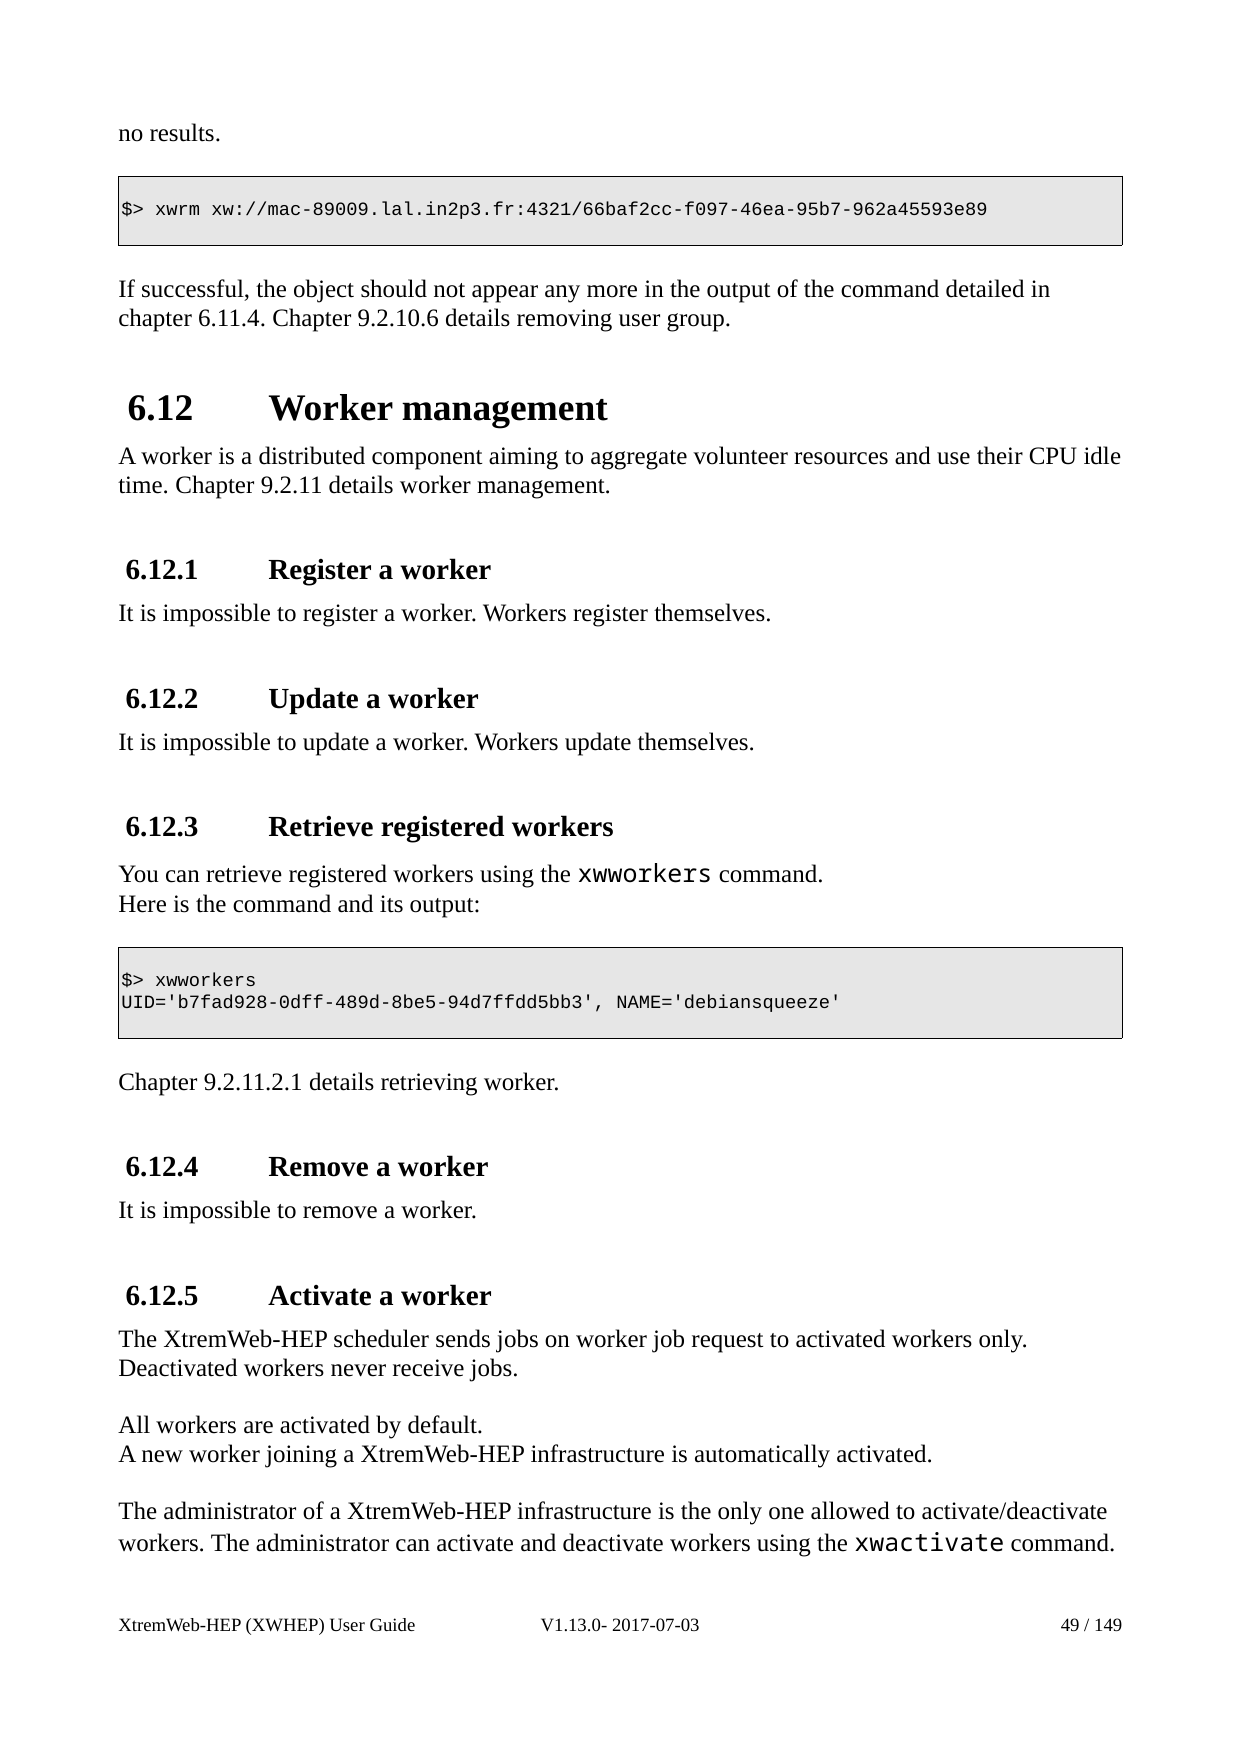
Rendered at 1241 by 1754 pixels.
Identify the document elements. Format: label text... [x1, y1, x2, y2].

text A new worker joining a XtremWeb-HEP infrastructure is automatically activated. [118, 1439, 1122, 1468]
text If successful, the object should not appear any more in the output of the command detailed in chapter 6.11.4. Chapter 9.2.10.6 details removing user group. [118, 274, 1122, 332]
text You can retrieve registered workers using the xwworkers command. [118, 855, 1122, 889]
text It is impossible to update a worker. Workers update themselves. [118, 727, 1122, 756]
text $> xwrm xw://mac-89009.lal.in2p3.fr:4321/66baf2cc-f097-46ea-95b7-962a45593e89 [119, 197, 1122, 218]
subtitle Register a worker [118, 552, 1122, 586]
text It is impossible to remove a worker. [118, 1195, 1122, 1224]
text UID='b7fad928-0dff-489d-8be5-94d7ffdd5bb3', NAME='debiansqueeze' [119, 989, 1122, 1011]
text The XtremWeb-HEP scheduler sends jobs on worker job request to activated workers only. Deactivated workers never receive jobs. [118, 1324, 1122, 1381]
text The administrator of a XtremWeb-HEP infrastructure is the only one allowed to activate/deactivate workers. The administrator can activate and deactivate workers using the xwactivate command. [118, 1496, 1122, 1559]
text It is impossible to register a worker. Workers register themselves. [118, 598, 1122, 627]
subtitle Activate a worker [118, 1278, 1122, 1311]
text $> xwworkers [119, 968, 1122, 989]
subtitle Update a worker [118, 681, 1122, 714]
text Chapter 9.2.11.2.1 details retrieving worker. [118, 1067, 1122, 1096]
subtitle Remove a worker [118, 1149, 1122, 1183]
text Here is the command and its output: [118, 889, 1122, 918]
text All workers are activated by default. [118, 1410, 1122, 1439]
subtitle Worker management [118, 385, 1122, 428]
text A worker is a distributed component aiming to aggregate volunteer resources and use their CPU idle time. Chapter 9.2.11 details worker management. [118, 441, 1122, 498]
subtitle Retrieve registered workers [118, 809, 1122, 843]
text no results. [118, 118, 1122, 147]
